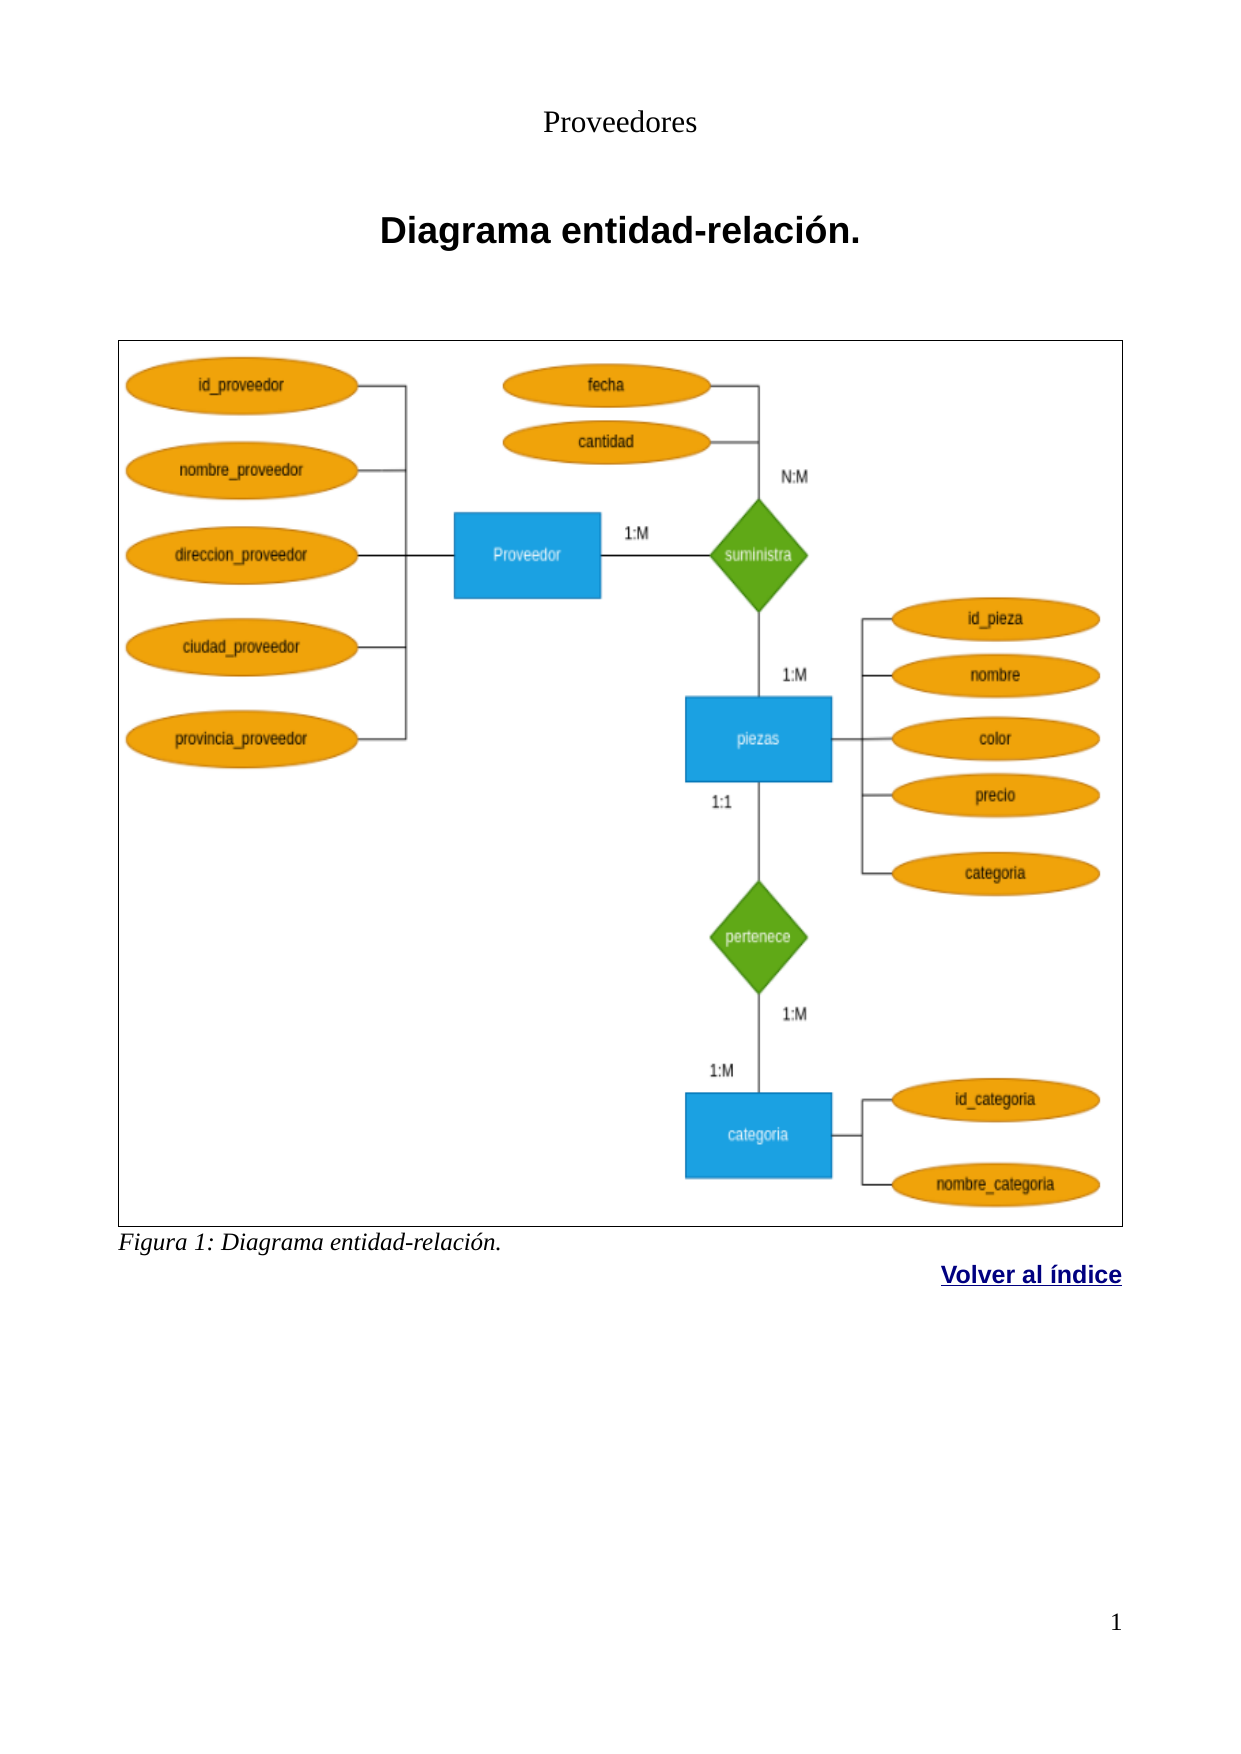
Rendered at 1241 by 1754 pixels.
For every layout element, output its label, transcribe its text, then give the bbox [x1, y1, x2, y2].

text [118, 328, 1122, 340]
subtitle Diagrama entidad-relación. [118, 208, 1122, 251]
picture [119, 341, 1122, 1226]
text Volver al índice [118, 1255, 1122, 1288]
text Figura 1: Diagrama entidad-relación. [118, 1227, 1122, 1255]
